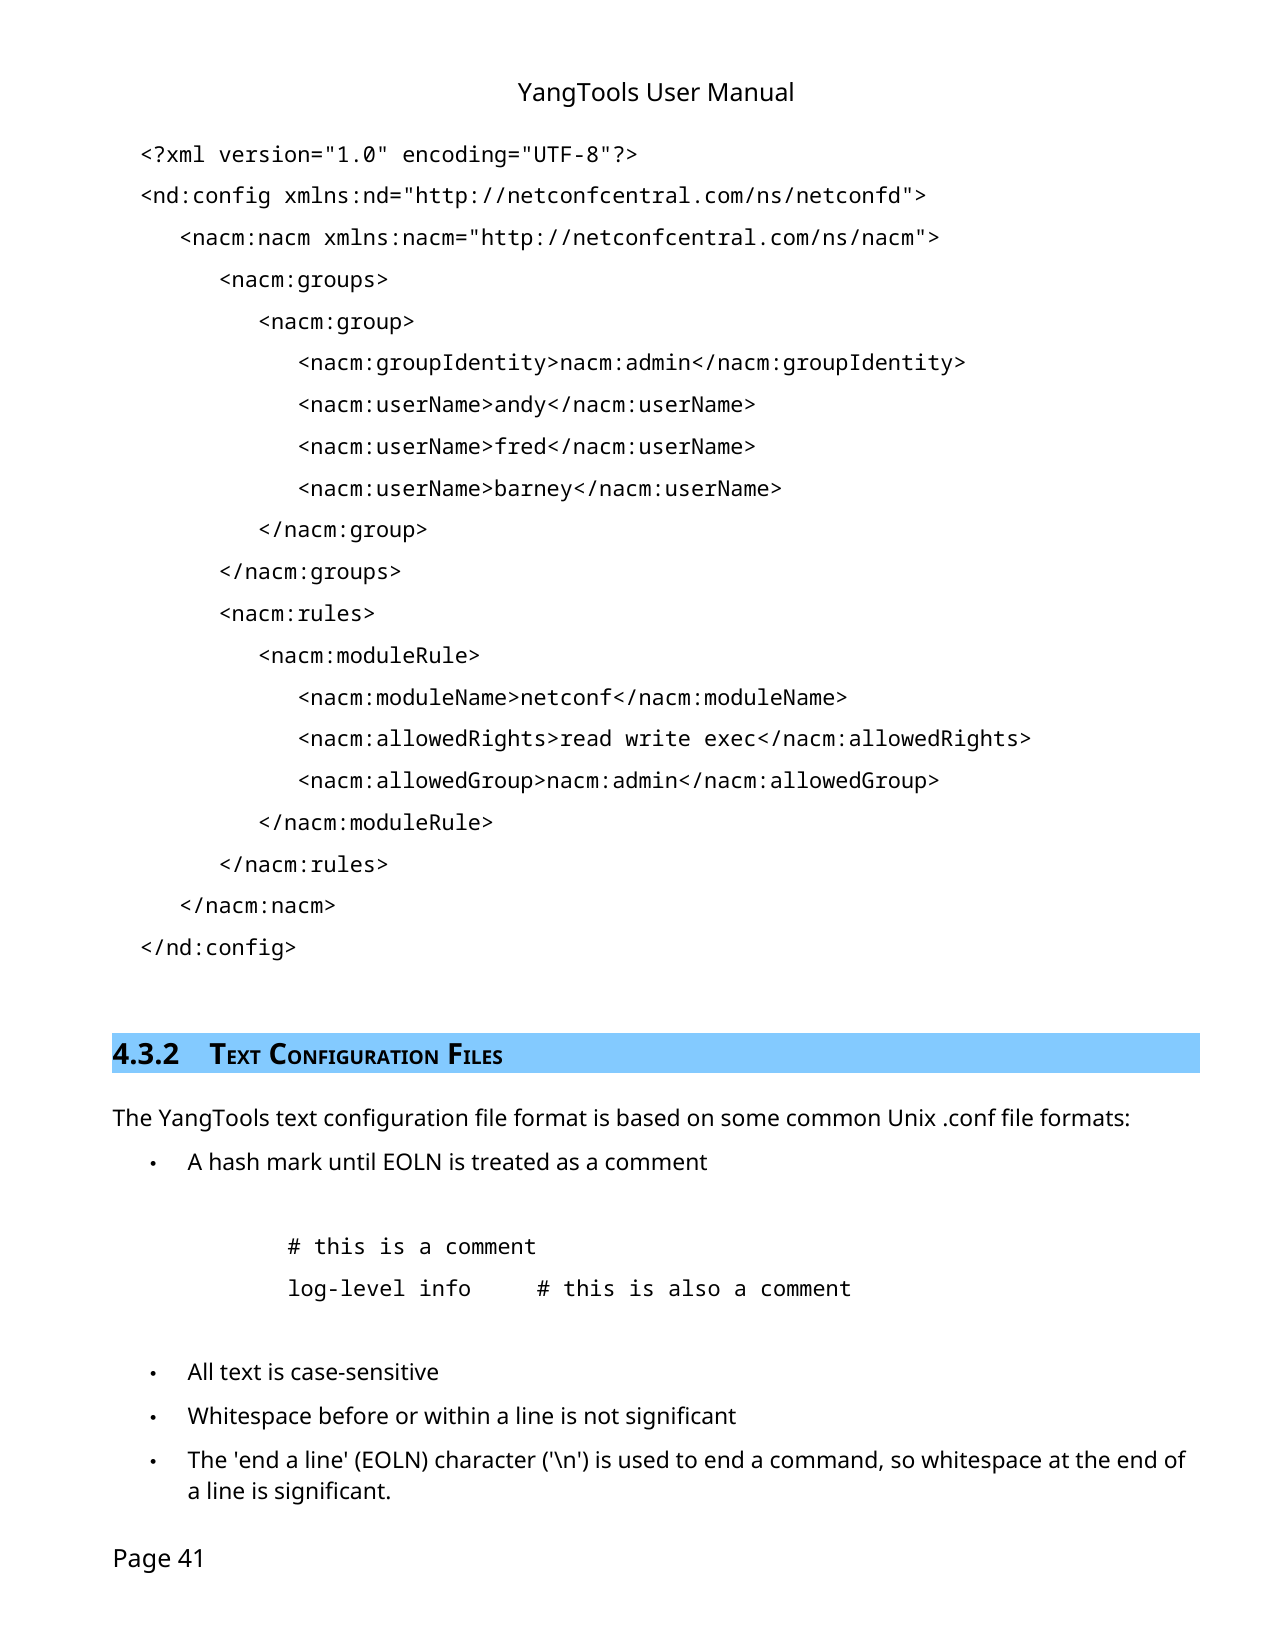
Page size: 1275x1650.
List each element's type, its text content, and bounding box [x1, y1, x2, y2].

text </nacm:nacm> [139, 890, 1200, 920]
text # this is a comment [139, 1231, 1200, 1261]
text <?xml version="1.0" encoding="UTF-8"?> [139, 138, 1200, 168]
text <nacm:userName>barney</nacm:userName> [139, 473, 1200, 502]
list All text is case-sensitive [150, 1356, 1200, 1388]
text log-level info # this is also a comment [139, 1273, 1200, 1303]
text <nd:config xmlns:nd="http://netconfcentral.com/ns/netconfd"> [139, 180, 1200, 210]
text <nacm:nacm xmlns:nacm="http://netconfcentral.com/ns/nacm"> [139, 222, 1200, 252]
text <nacm:moduleName>netconf</nacm:moduleName> [139, 682, 1200, 711]
text <nacm:groups> [139, 264, 1200, 294]
text <nacm:rules> [139, 598, 1200, 628]
list A hash mark until EOLN is treated as a comment [150, 1146, 1200, 1177]
text <nacm:userName>andy</nacm:userName> [139, 389, 1200, 419]
text <nacm:allowedGroup>nacm:admin</nacm:allowedGroup> [139, 765, 1200, 795]
text </nd:config> [139, 932, 1200, 962]
subtitle Text Configuration Files [112, 1033, 1200, 1073]
text The YangTools text configuration file format is based on some common Unix .conf file formats: [112, 1102, 1200, 1133]
text <nacm:group> [139, 306, 1200, 335]
text <nacm:groupIdentity>nacm:admin</nacm:groupIdentity> [139, 347, 1200, 377]
text <nacm:userName>fred</nacm:userName> [139, 431, 1200, 461]
text </nacm:moduleRule> [139, 807, 1200, 837]
list The 'end a line' (EOLN) character ('\n') is used to end a command, so whitespace at the end of a line is significant. [150, 1444, 1200, 1506]
text </nacm:rules> [139, 849, 1200, 878]
list Whitespace before or within a line is not significant [150, 1400, 1200, 1431]
text <nacm:moduleRule> [139, 640, 1200, 669]
text </nacm:group> [139, 514, 1200, 544]
text <nacm:allowedRights>read write exec</nacm:allowedRights> [139, 723, 1200, 753]
text </nacm:groups> [139, 556, 1200, 586]
